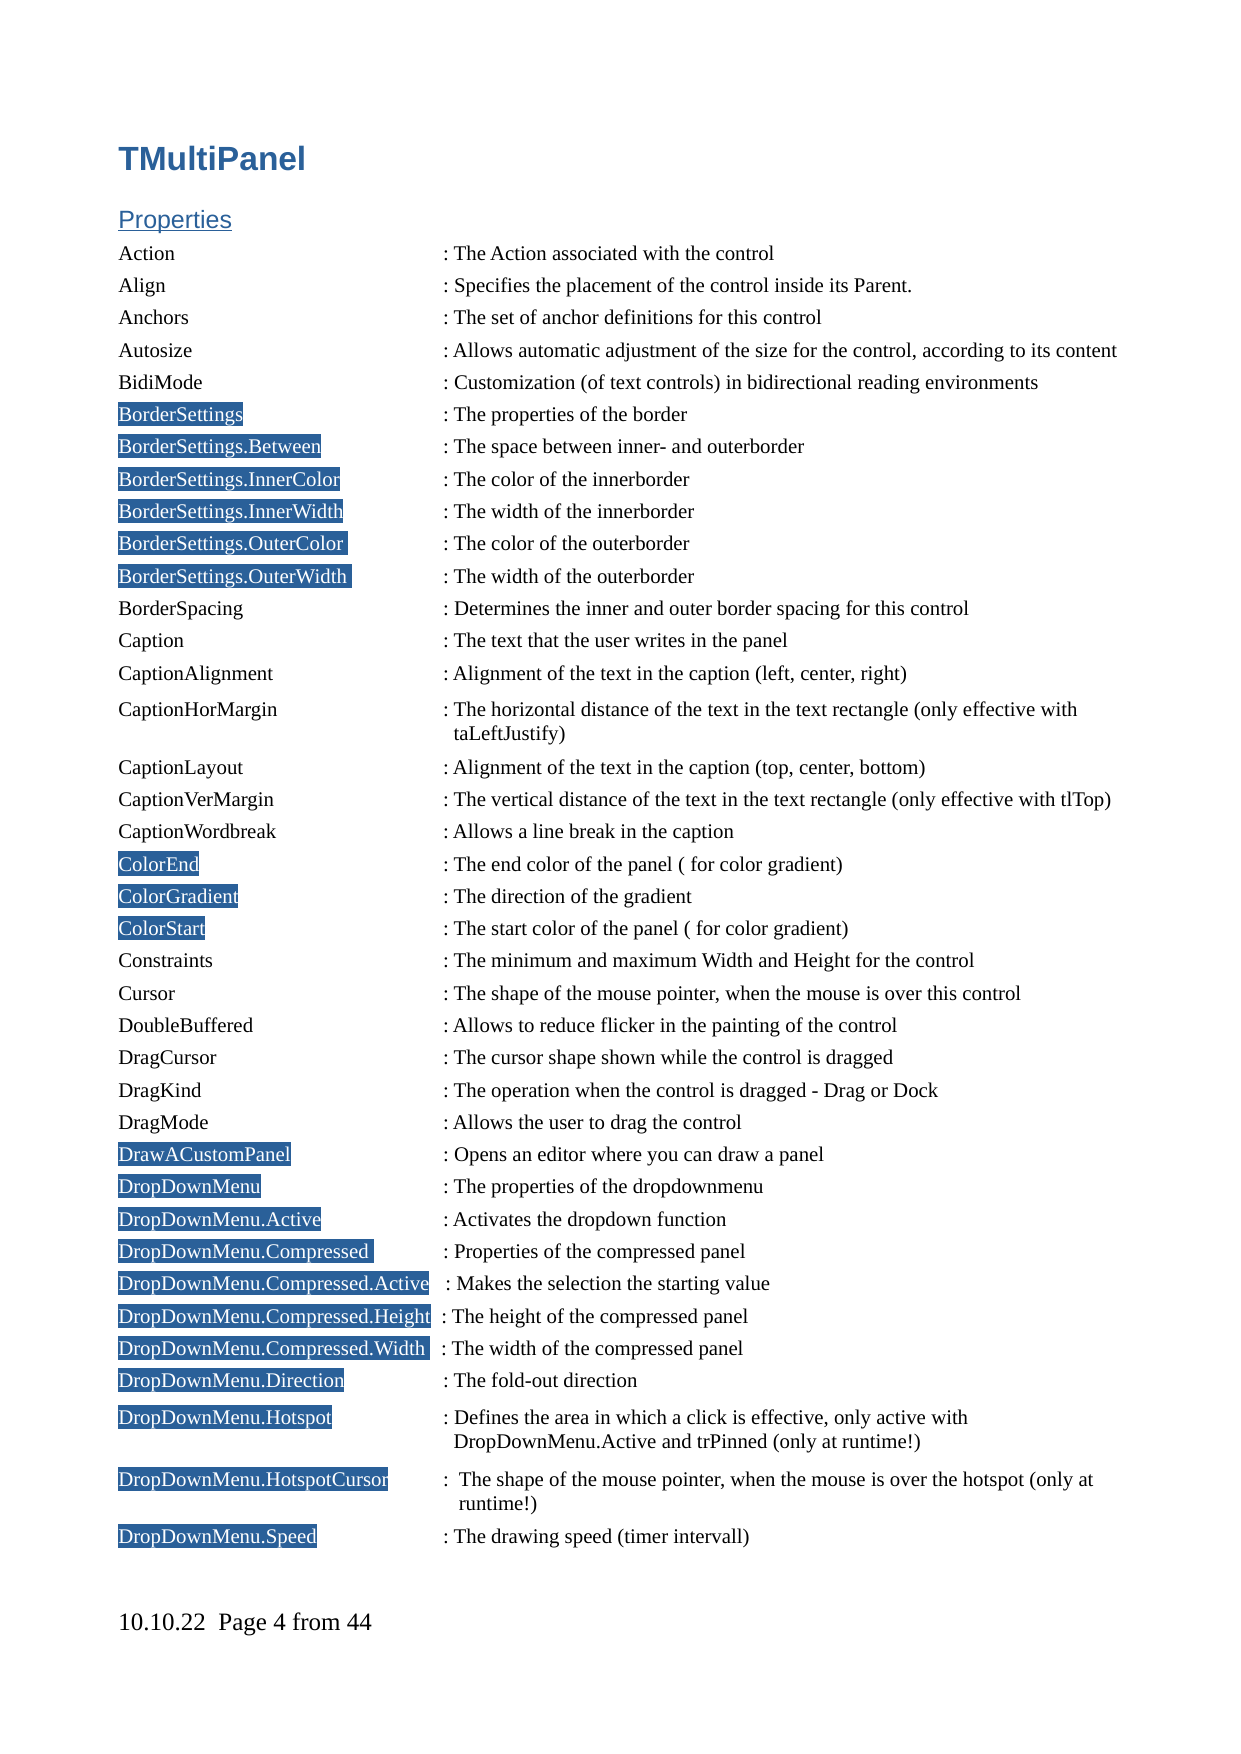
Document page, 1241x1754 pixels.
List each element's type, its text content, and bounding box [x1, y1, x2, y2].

text BorderSettings.InnerWidth : The width of the innerborder [118, 504, 1122, 522]
text DragKind : The operation when the control is dragged - Drag or Dock [118, 1083, 1122, 1101]
text Action : The Action associated with the control [118, 246, 1122, 264]
text ColorStart : The start color of the panel ( for color gradient) [118, 921, 1122, 939]
text BorderSettings : The properties of the border [118, 407, 1122, 425]
text ColorGradient : The direction of the gradient [118, 889, 1122, 907]
text BorderSettings.OuterWidth : The width of the outerborder [118, 569, 1122, 587]
text DoubleBuffered : Allows to reduce flicker in the painting of the control [118, 1018, 1122, 1036]
text Anchors : The set of anchor definitions for this control [118, 311, 1122, 328]
text DropDownMenu.Hotspot : Defines the area in which a click is effective, only active with DropDownMenu.Active and trPinned (only at runtime!) [118, 1406, 1122, 1453]
text DropDownMenu : The properties of the dropdownmenu [118, 1180, 1122, 1197]
text Autosize : Allows automatic adjustment of the size for the control, according to its content [118, 343, 1122, 361]
text DragMode : Allows the user to drag the control [118, 1115, 1122, 1133]
text DropDownMenu.Compressed.Active : Makes the selection the starting value [118, 1277, 1122, 1294]
text DropDownMenu.Active : Activates the dropdown function [118, 1212, 1122, 1230]
text BorderSettings.InnerColor : The color of the innerborder [118, 472, 1122, 490]
text Cursor : The shape of the mouse pointer, when the mouse is over this control [118, 986, 1122, 1004]
subtitle TMultiPanel [118, 139, 1122, 178]
text DropDownMenu.HotspotCursor : The shape of the mouse pointer, when the mouse is over the hotspot (only at runtime!) [118, 1468, 1122, 1515]
text BorderSettings.OuterColor : The color of the outerborder [118, 537, 1122, 554]
text DropDownMenu.Direction : The fold-out direction [118, 1373, 1122, 1391]
text Align : Specifies the placement of the control inside its Parent. [118, 278, 1122, 296]
subtitle Properties [118, 205, 1122, 233]
text Constraints : The minimum and maximum Width and Height for the control [118, 954, 1122, 971]
text DropDownMenu.Compressed.Width : The width of the compressed panel [118, 1341, 1122, 1359]
text CaptionLayout : Alignment of the text in the caption (top, center, bottom) [118, 760, 1122, 778]
text DrawACustomPanel : Opens an editor where you can draw a panel [118, 1147, 1122, 1165]
text BorderSettings.Between : The space between inner- and outerborder [118, 440, 1122, 457]
text DropDownMenu.Compressed.Height : The height of the compressed panel [118, 1309, 1122, 1327]
text BorderSpacing : Determines the inner and outer border spacing for this control [118, 601, 1122, 619]
text ColorEnd : The end color of the panel ( for color gradient) [118, 857, 1122, 874]
text Caption : The text that the user writes in the panel [118, 633, 1122, 651]
text CaptionHorMargin : The horizontal distance of the text in the text rectangle (only effective with taLeftJustify) [118, 698, 1122, 745]
text DragCursor : The cursor shape shown while the control is dragged [118, 1051, 1122, 1068]
text CaptionWordbreak : Allows a line break in the caption [118, 824, 1122, 842]
text BidiMode : Customization (of text controls) in bidirectional reading environments [118, 375, 1122, 393]
text CaptionAlignment : Alignment of the text in the caption (left, center, right) [118, 666, 1122, 683]
text DropDownMenu.Compressed : Properties of the compressed panel [118, 1244, 1122, 1262]
text DropDownMenu.Speed : The drawing speed (timer intervall) [118, 1529, 1122, 1547]
text CaptionVerMargin : The vertical distance of the text in the text rectangle (only effective with tlTop) [118, 792, 1122, 810]
